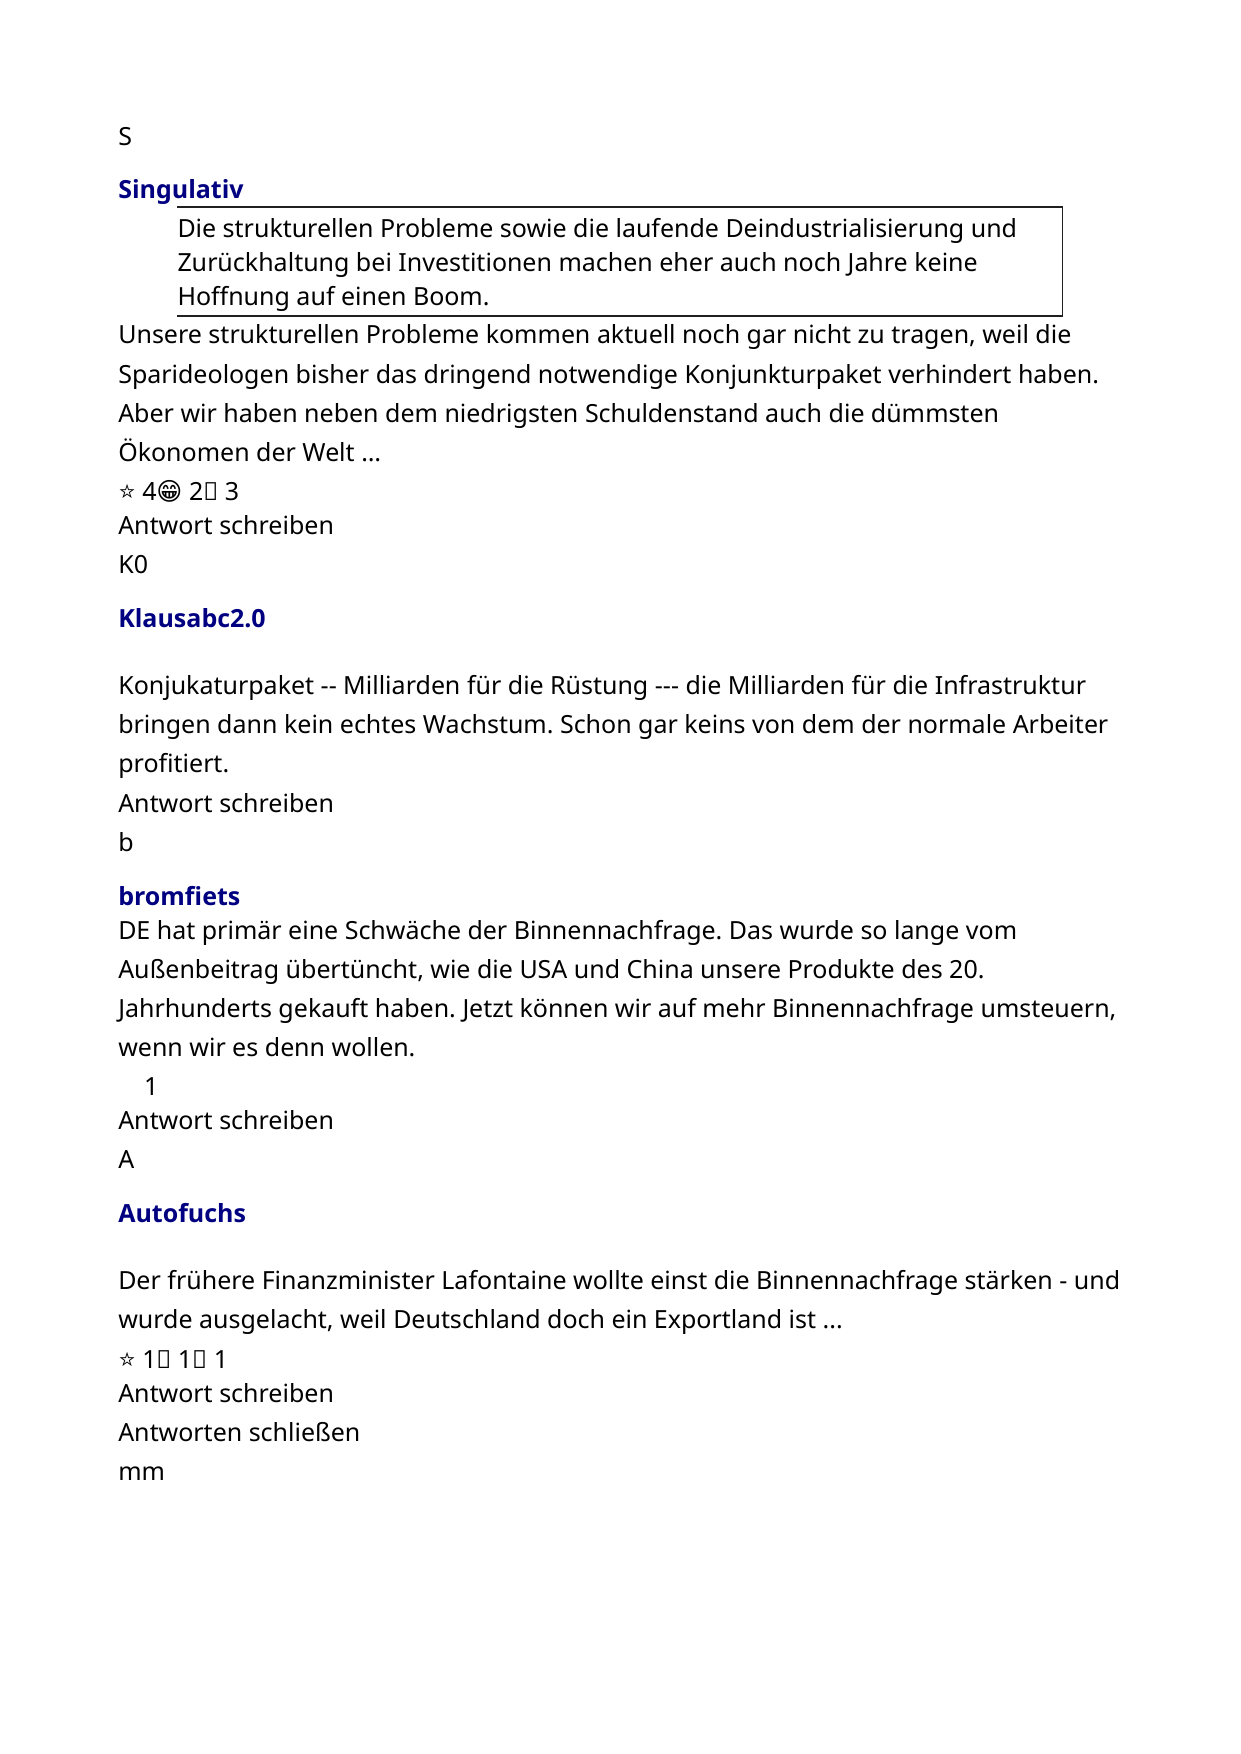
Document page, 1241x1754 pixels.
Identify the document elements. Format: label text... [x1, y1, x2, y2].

subtitle Klausabc2.0 [118, 601, 1122, 635]
text K0 [118, 547, 1122, 581]
text ⭐️ 4😁 2🤨 3 [118, 474, 1122, 508]
text A [118, 1142, 1122, 1176]
text Antwort schreiben [118, 508, 1122, 542]
text Konjukaturpaket -- Milliarden für die Rüstung --- die Milliarden für die Infrastruktur bringen dann kein echtes Wachstum. Schon gar keins von dem der normale Arbeiter profitiert. [118, 668, 1122, 780]
subtitle bromfiets [118, 878, 1122, 912]
text b [118, 824, 1122, 858]
text Die strukturellen Probleme sowie die laufende Deindustrialisierung und Zurückhaltung bei Investitionen machen eher auch noch Jahre keine Hoffnung auf einen Boom. [177, 208, 1062, 315]
text DE hat primär eine Schwäche der Binnennachfrage. Das wurde so lange vom Außenbeitrag übertüncht, wie die USA und China unsere Produkte des 20. Jahrhunderts gekauft haben. Jetzt können wir auf mehr Binnennachfrage umsteuern, wenn wir es denn wollen. [118, 912, 1122, 1064]
text Unsere strukturellen Probleme kommen aktuell noch gar nicht zu tragen, weil die Sparideologen bisher das dringend notwendige Konjunkturpaket verhindert haben. [118, 317, 1122, 390]
text Antworten schließen [118, 1414, 1122, 1449]
text mm [118, 1454, 1122, 1488]
text ⭐️ 1🙁 1🤨 1 [118, 1341, 1122, 1375]
text 🤨 1 [118, 1069, 1122, 1103]
text Antwort schreiben [118, 785, 1122, 819]
subtitle Autofuchs [118, 1196, 1122, 1230]
subtitle Singulativ [118, 172, 1122, 206]
text Aber wir haben neben dem niedrigsten Schuldenstand auch die dümmsten Ökonomen der Welt … [118, 395, 1122, 469]
text Antwort schreiben [118, 1103, 1122, 1137]
text Antwort schreiben [118, 1375, 1122, 1409]
text Der frühere Finanzminister Lafontaine wollte einst die Binnennachfrage stärken - und wurde ausgelacht, weil Deutschland doch ein Exportland ist ... [118, 1263, 1122, 1336]
text S [118, 118, 1122, 152]
